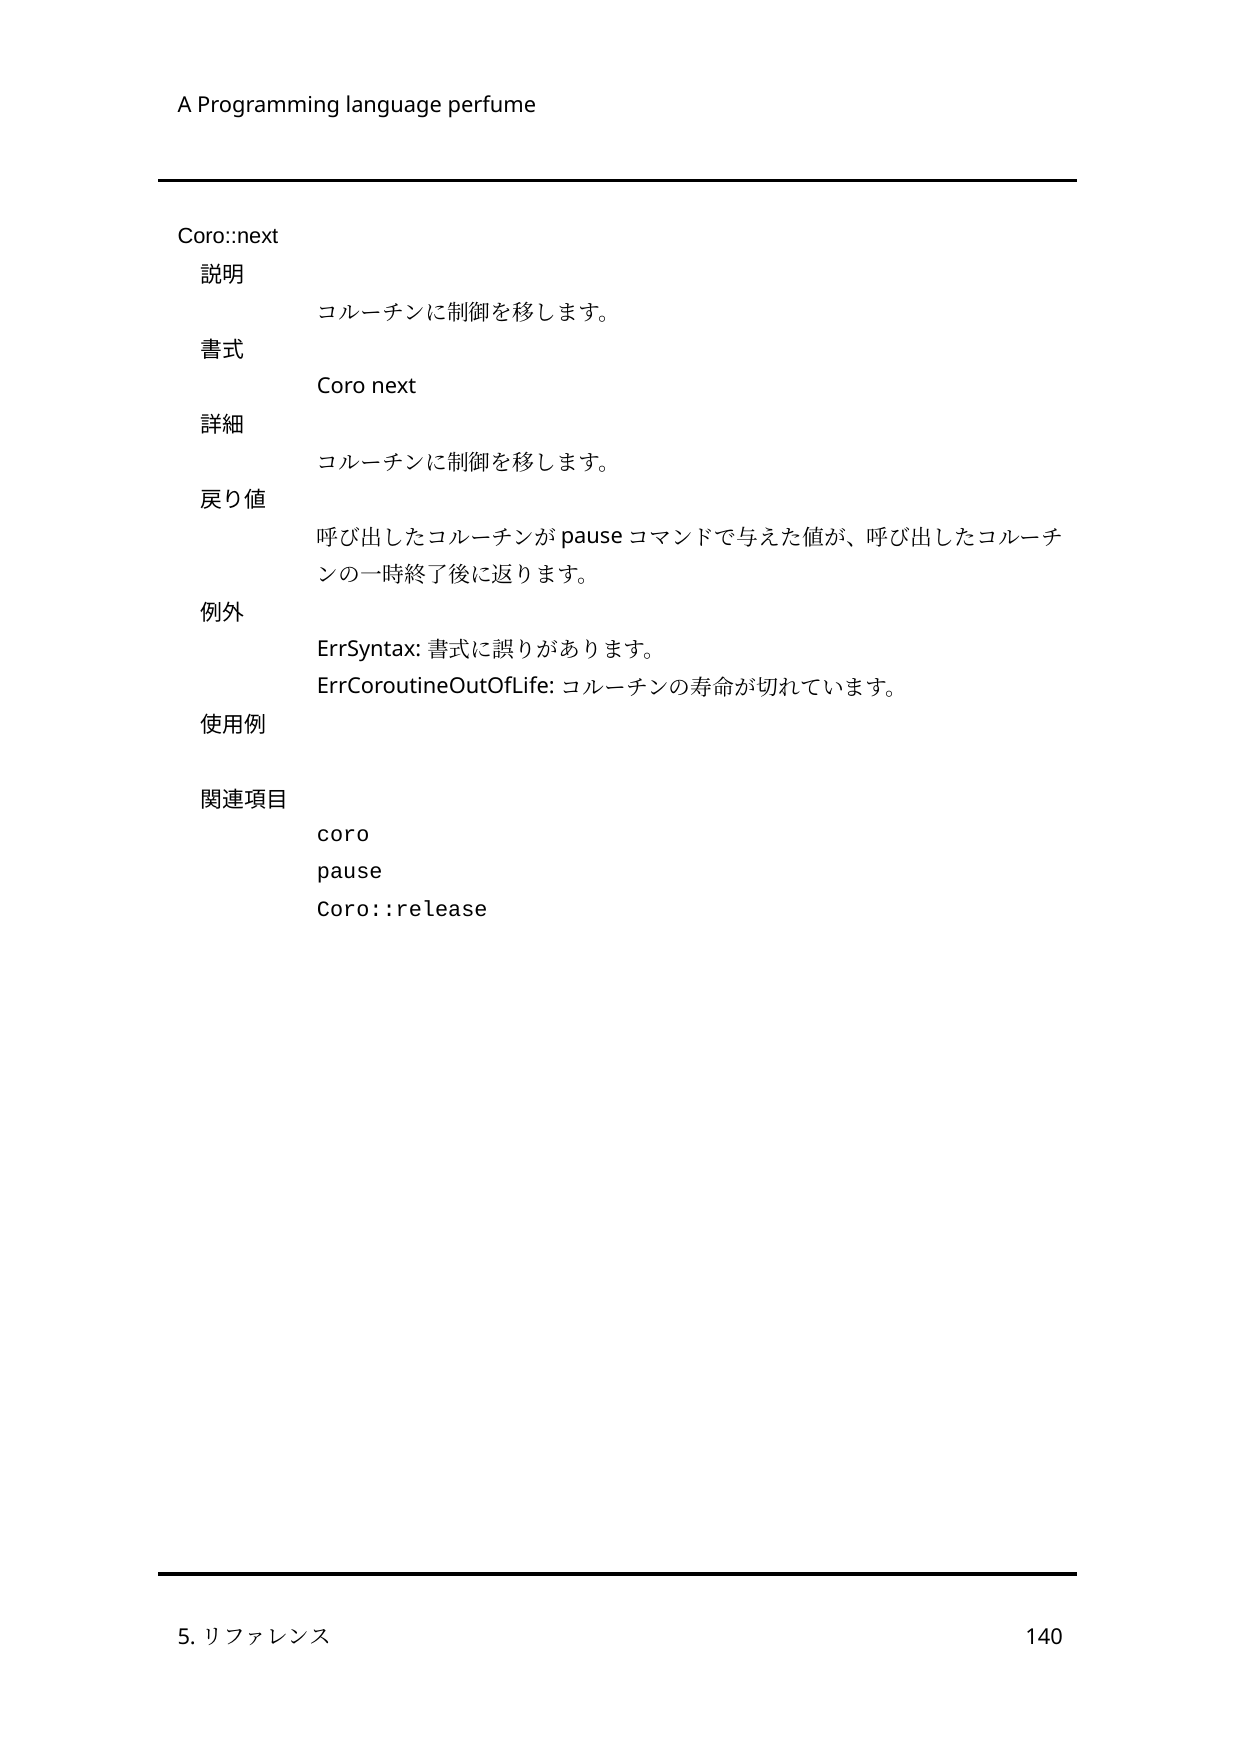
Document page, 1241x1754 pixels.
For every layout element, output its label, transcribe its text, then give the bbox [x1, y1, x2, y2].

table_cell 詳細 [200, 404, 317, 479]
table_cell ErrSyntax: 書式に誤りがあります。 ErrCoroutineOutOfLife: コルーチンの寿命が切れています。 [317, 592, 1063, 704]
table_cell Coro next [317, 329, 1063, 404]
subtitle Coro::next [177, 217, 1063, 254]
table_cell 関連項目 [200, 779, 317, 929]
table_header コルーチンに制御を移します。 [317, 254, 1063, 329]
table_cell 書式 [200, 329, 317, 404]
table_cell コルーチンに制御を移します。 [317, 404, 1063, 479]
table_cell 戻り値 [200, 479, 317, 592]
table_cell coro pause Coro::release [317, 779, 1063, 929]
table_cell 呼び出したコルーチンがpauseコマンドで与えた値が、呼び出したコルーチンの一時終了後に返ります。 [317, 479, 1063, 592]
table_cell 例外 [200, 592, 317, 704]
table_header 説明 [200, 254, 317, 329]
table_cell [317, 704, 1063, 779]
table_cell 使用例 [200, 704, 317, 779]
